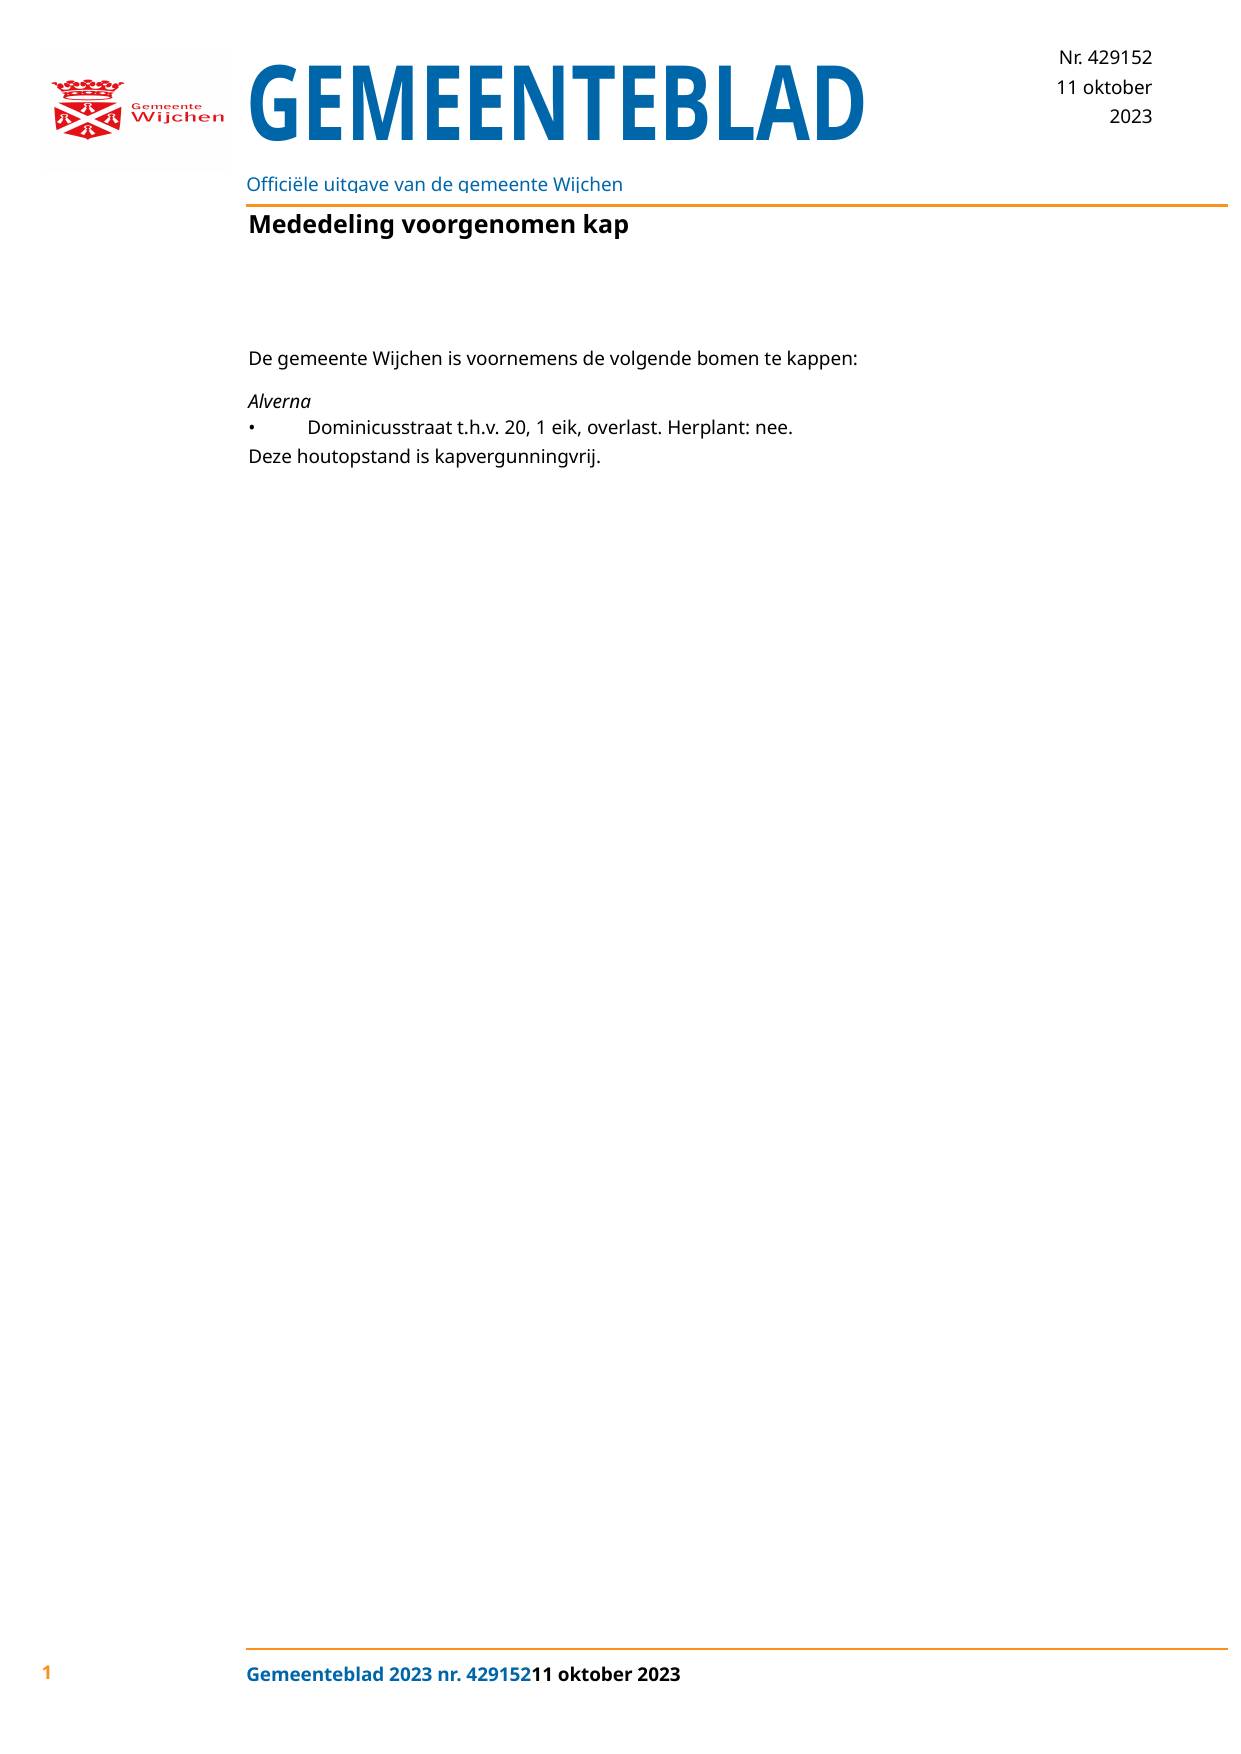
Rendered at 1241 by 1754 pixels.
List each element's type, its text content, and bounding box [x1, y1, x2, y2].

text Mededeling voorgenomen kap [248, 207, 1152, 241]
list Dominicusstraat t.h.v. 20, 1 eik, overlast. Herplant: nee. [248, 414, 1152, 440]
text Deze houtopstand is kapvergunningvrij. [248, 444, 1152, 469]
text De gemeente Wijchen is voornemens de volgende bomen te kappen: [248, 345, 1152, 371]
text Alverna [248, 388, 1152, 414]
picture [41, 47, 231, 172]
